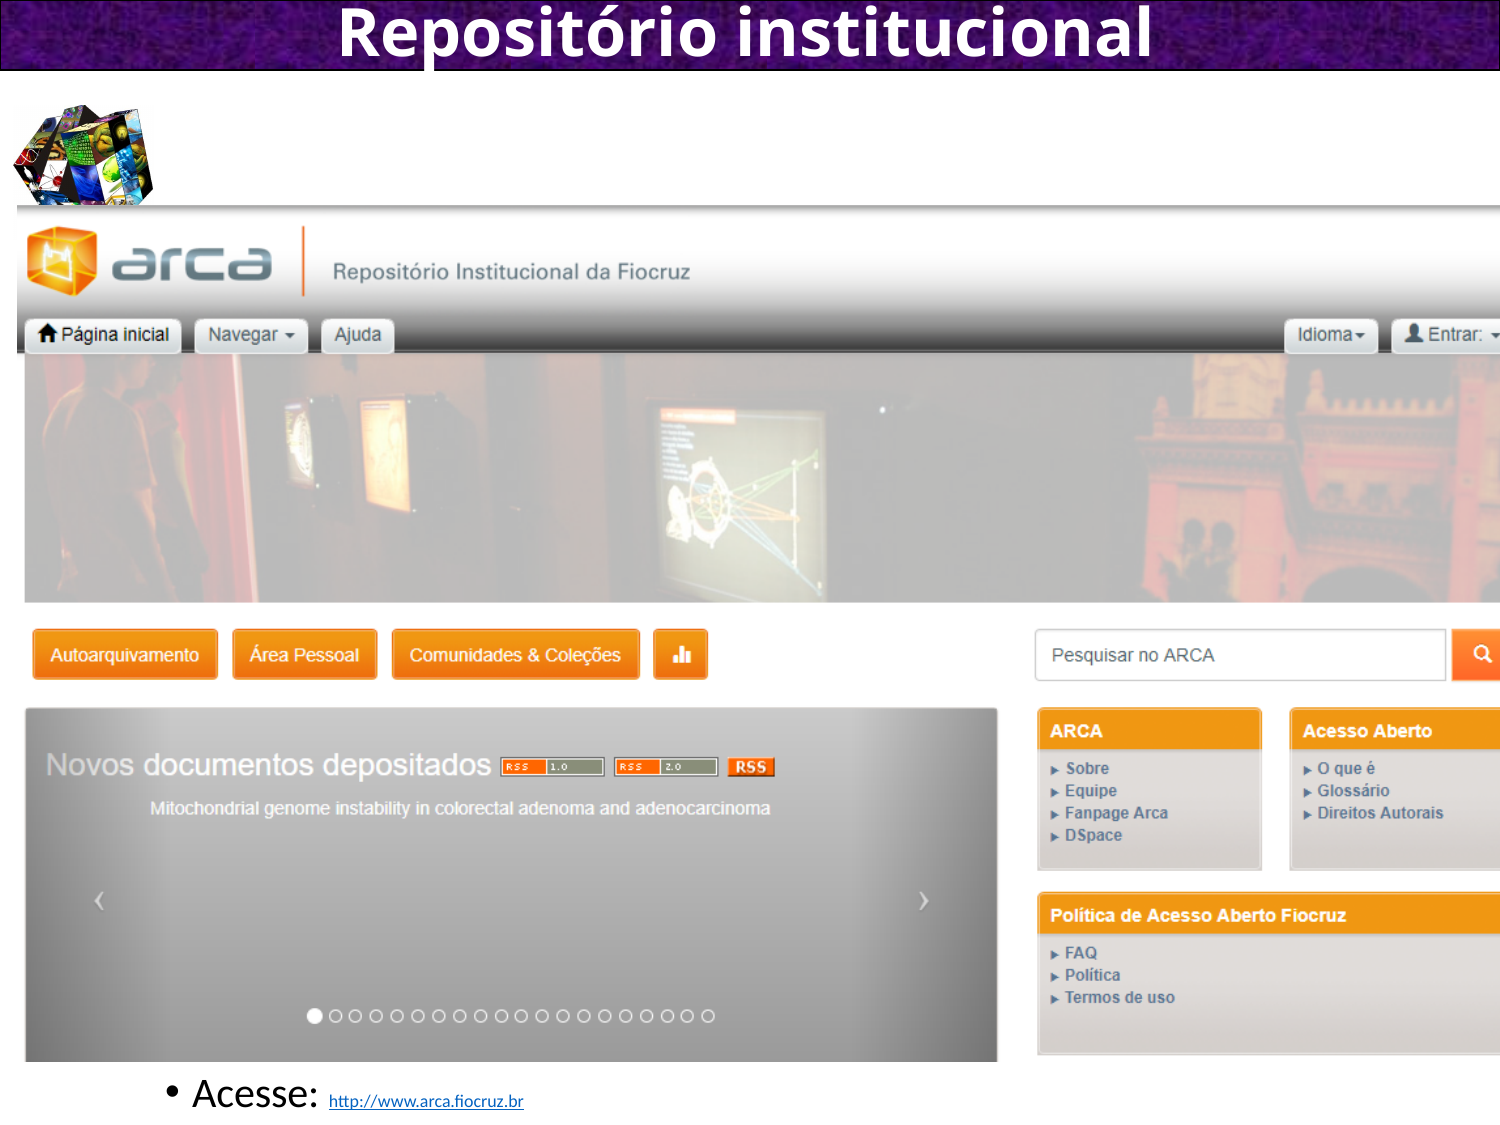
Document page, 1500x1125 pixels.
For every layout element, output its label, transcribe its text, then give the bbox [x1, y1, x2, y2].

title Repositório institucional [321, 0, 1500, 80]
picture [1, 1, 321, 69]
picture [17, 205, 1500, 1062]
list Acesse: http://www.arca.fiocruz.br [150, 1062, 1384, 1125]
